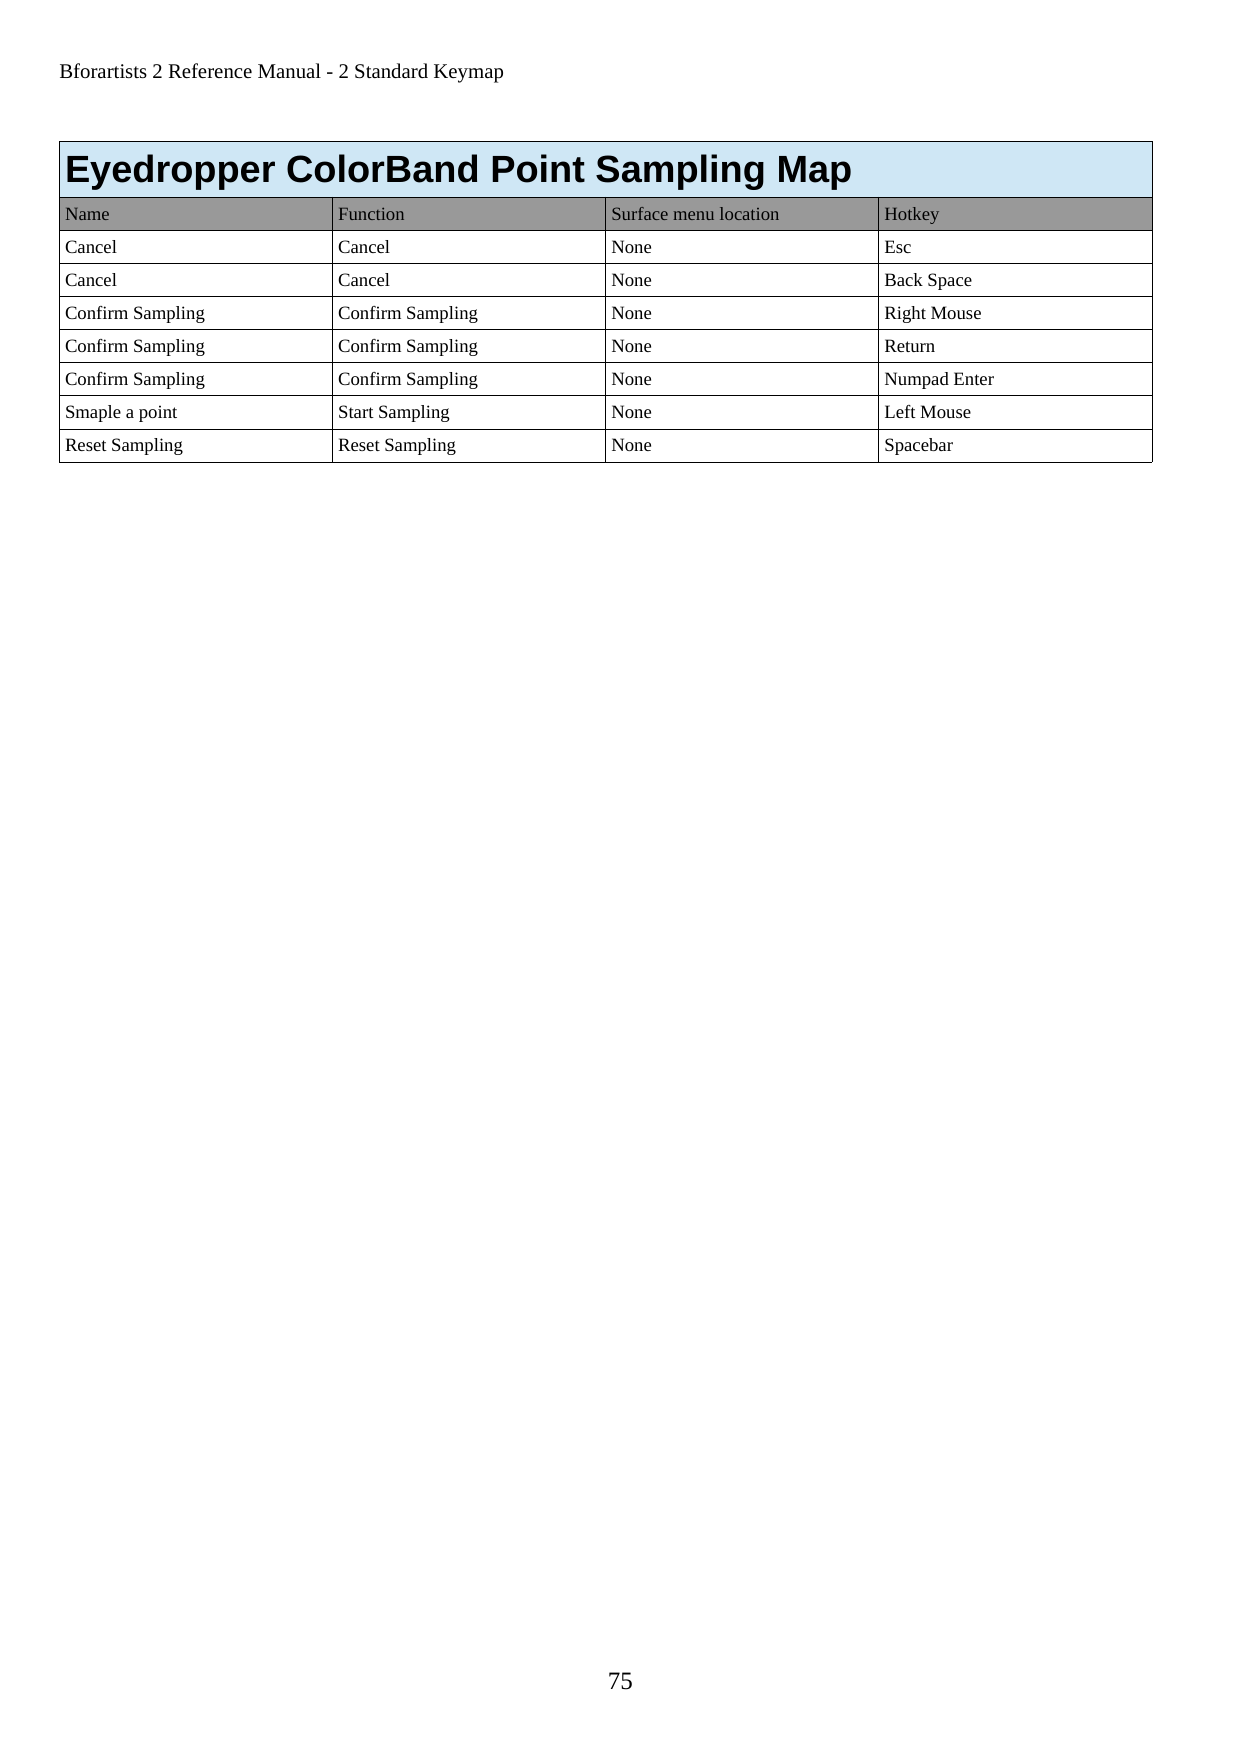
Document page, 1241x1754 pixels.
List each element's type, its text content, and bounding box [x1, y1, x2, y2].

table_cell None [606, 231, 878, 263]
table_cell Reset Sampling [60, 430, 332, 462]
table_cell Right Mouse [879, 297, 1152, 329]
table_cell None [606, 330, 878, 362]
table_cell Back Space [879, 264, 1152, 296]
table_header Eyedropper ColorBand Point Sampling Map [60, 142, 1152, 197]
table_cell Confirm Sampling [60, 363, 332, 395]
table_cell Confirm Sampling [60, 330, 332, 362]
table_cell None [606, 430, 878, 462]
table_cell Esc [879, 231, 1152, 263]
table_cell Surface menu location [606, 198, 878, 230]
table_cell Numpad Enter [879, 363, 1152, 395]
table_cell Cancel [333, 231, 605, 263]
table_cell None [606, 396, 878, 428]
table_cell Cancel [60, 264, 332, 296]
table_cell Confirm Sampling [60, 297, 332, 329]
table_cell None [606, 264, 878, 296]
table_cell Confirm Sampling [333, 363, 605, 395]
table_cell Confirm Sampling [333, 330, 605, 362]
table_cell Confirm Sampling [333, 297, 605, 329]
table_cell Cancel [333, 264, 605, 296]
table_cell Spacebar [879, 430, 1152, 462]
table_cell Reset Sampling [333, 430, 605, 462]
table_cell Hotkey [879, 198, 1152, 230]
table_cell Left Mouse [879, 396, 1152, 428]
table_cell Start Sampling [333, 396, 605, 428]
table_cell Name [60, 198, 332, 230]
table_cell Function [333, 198, 605, 230]
table_cell Return [879, 330, 1152, 362]
table_cell Smaple a point [60, 396, 332, 428]
table_cell None [606, 297, 878, 329]
table_cell Cancel [60, 231, 332, 263]
table_cell None [606, 363, 878, 395]
